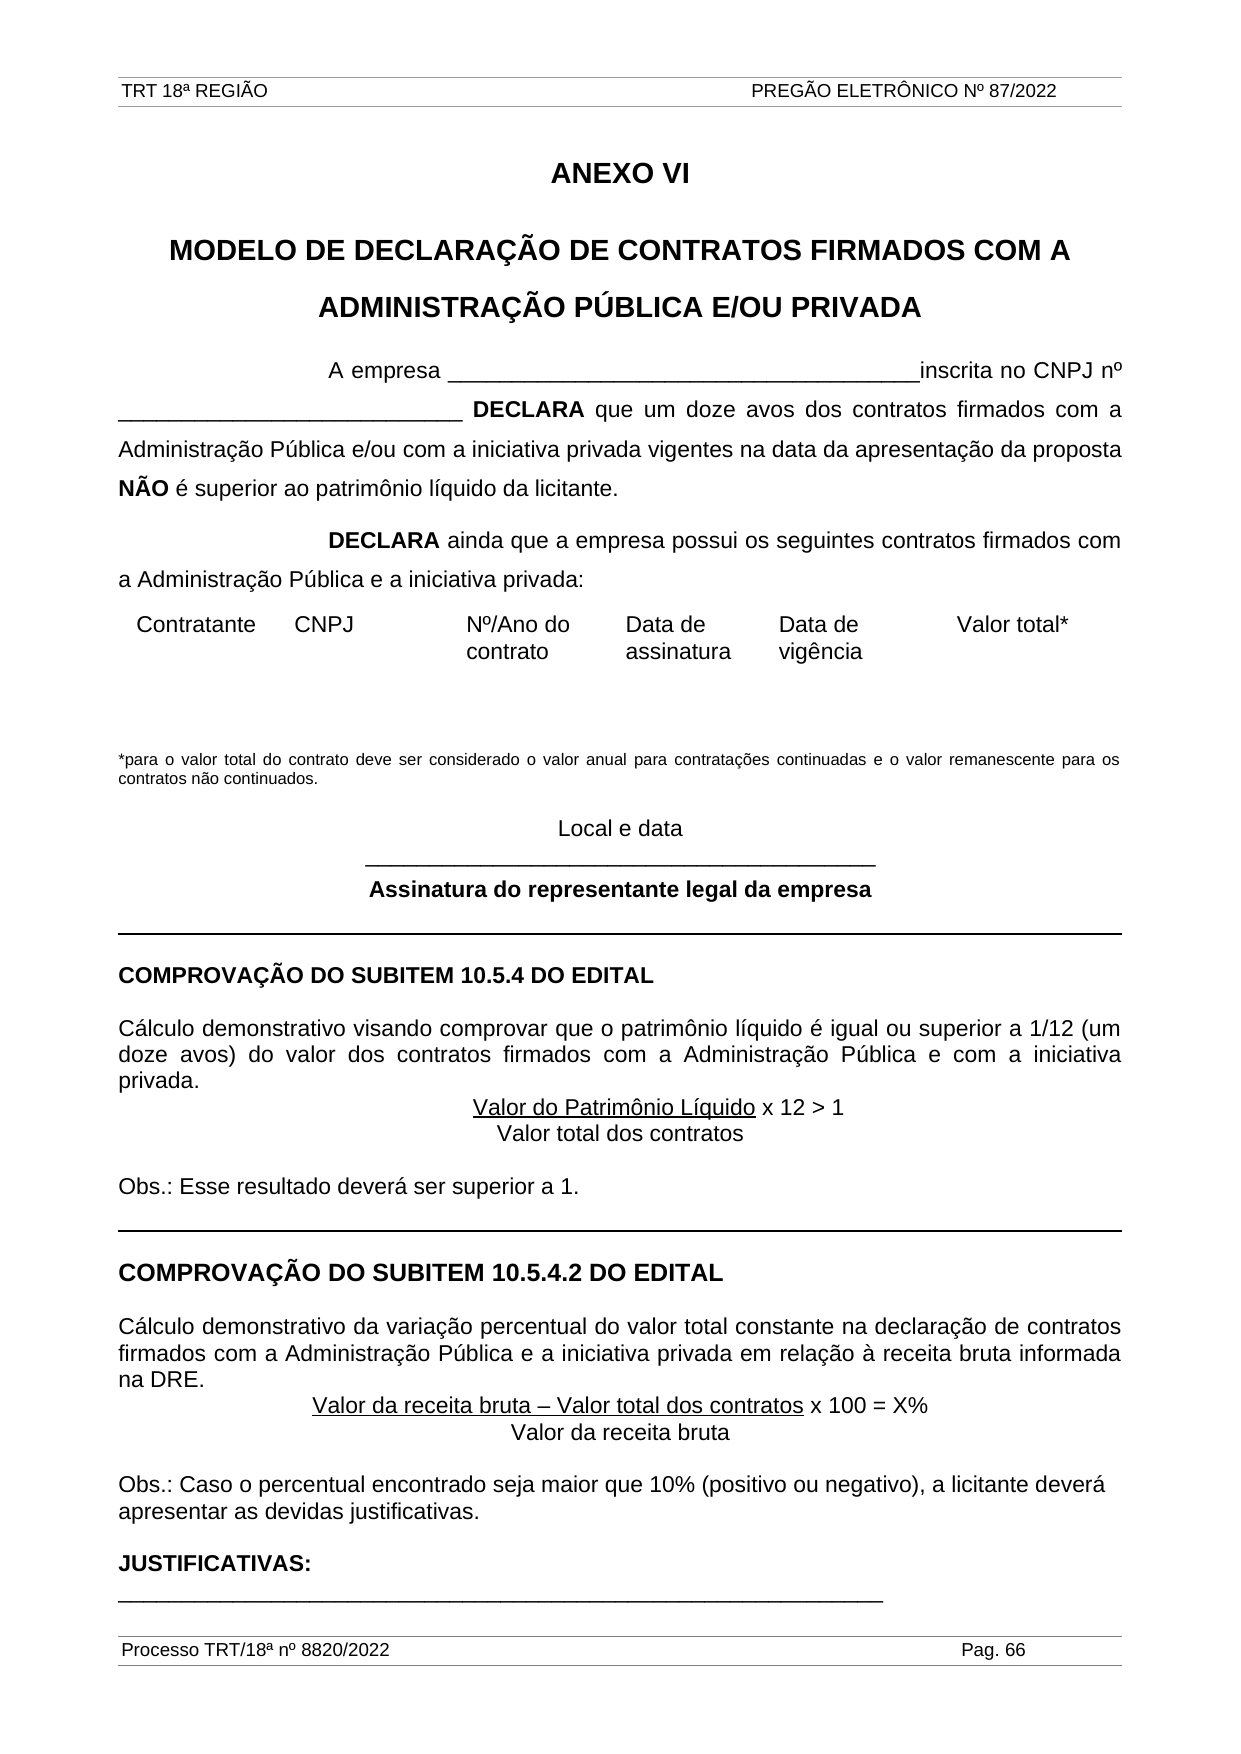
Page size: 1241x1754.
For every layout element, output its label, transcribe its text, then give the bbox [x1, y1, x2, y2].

text ADMINISTRAÇÃO PÚBLICA E/OU PRIVADA [118, 290, 1122, 323]
table_cell [125, 693, 283, 721]
text Valor do Patrimônio Líquido x 12 > 1 [118, 1093, 1122, 1120]
table_cell [455, 693, 614, 721]
text Obs.: Esse resultado deverá ser superior a 1. [118, 1173, 1122, 1199]
text Valor da receita bruta – Valor total dos contratos x 100 = X% [118, 1392, 1122, 1419]
table_cell [125, 721, 283, 750]
table_header Data de assinatura [614, 611, 767, 664]
text Assinatura do representante legal da empresa [118, 867, 1122, 903]
table_cell [614, 693, 767, 721]
text JUSTIFICATIVAS: [118, 1550, 1122, 1577]
text *para o valor total do contrato deve ser considerado o valor anual para contratações continuadas e o valor remanescente para os contratos não continuados. [118, 750, 1122, 788]
text COMPROVAÇÃO DO SUBITEM 10.5.4.2 DO EDITAL [118, 1258, 1122, 1287]
table_cell [945, 693, 1122, 721]
table_header Contratante [125, 611, 283, 664]
table_header Nº/Ano do contrato [455, 611, 614, 664]
table_cell [455, 721, 614, 750]
table_cell [283, 721, 455, 750]
text COMPROVAÇÃO DO SUBITEM 10.5.4 DO EDITAL [118, 962, 1122, 988]
table_cell [125, 664, 283, 693]
text Valor da receita bruta [118, 1419, 1122, 1445]
table_cell [455, 664, 614, 693]
table_cell [945, 721, 1122, 750]
text ________________________________________ [118, 841, 1122, 867]
table_cell [767, 693, 945, 721]
text A empresa _____________________________________inscrita no CNPJ nº ___________________________ DECLARA que um doze avos dos contratos firmados com a Administração Pública e/ou com a iniciativa privada vigentes na data da apresentação da proposta NÃO é superior ao patrimônio líquido da licitante. [118, 357, 1122, 502]
table_cell [283, 693, 455, 721]
table_cell [614, 721, 767, 750]
table_header Data de vigência [767, 611, 945, 664]
text DECLARA ainda que a empresa possui os seguintes contratos firmados com a Administração Pública e a iniciativa privada: [118, 527, 1122, 592]
text ANEXO VI [118, 156, 1122, 190]
table_cell [767, 721, 945, 750]
table_header Valor total* [945, 611, 1122, 664]
text Cálculo demonstrativo visando comprovar que o patrimônio líquido é igual ou superior a 1/12 (um doze avos) do valor dos contratos firmados com a Administração Pública e com a iniciativa privada. [118, 1014, 1122, 1093]
text Valor total dos contratos [118, 1120, 1122, 1146]
table_cell [283, 664, 455, 693]
table_cell [614, 664, 767, 693]
table_cell [945, 664, 1122, 693]
table_header CNPJ [283, 611, 455, 664]
text MODELO DE DECLARAÇÃO DE CONTRATOS FIRMADOS COM A [118, 233, 1122, 267]
text Local e data [118, 814, 1122, 841]
text Obs.: Caso o percentual encontrado seja maior que 10% (positivo ou negativo), a licitante deverá apresentar as devidas justificativas. [118, 1471, 1122, 1524]
text Cálculo demonstrativo da variação percentual do valor total constante na declaração de contratos firmados com a Administração Pública e a iniciativa privada em relação à receita bruta informada na DRE. [118, 1313, 1122, 1392]
table_cell [767, 664, 945, 693]
text ____________________________________________________________ [118, 1577, 1122, 1603]
